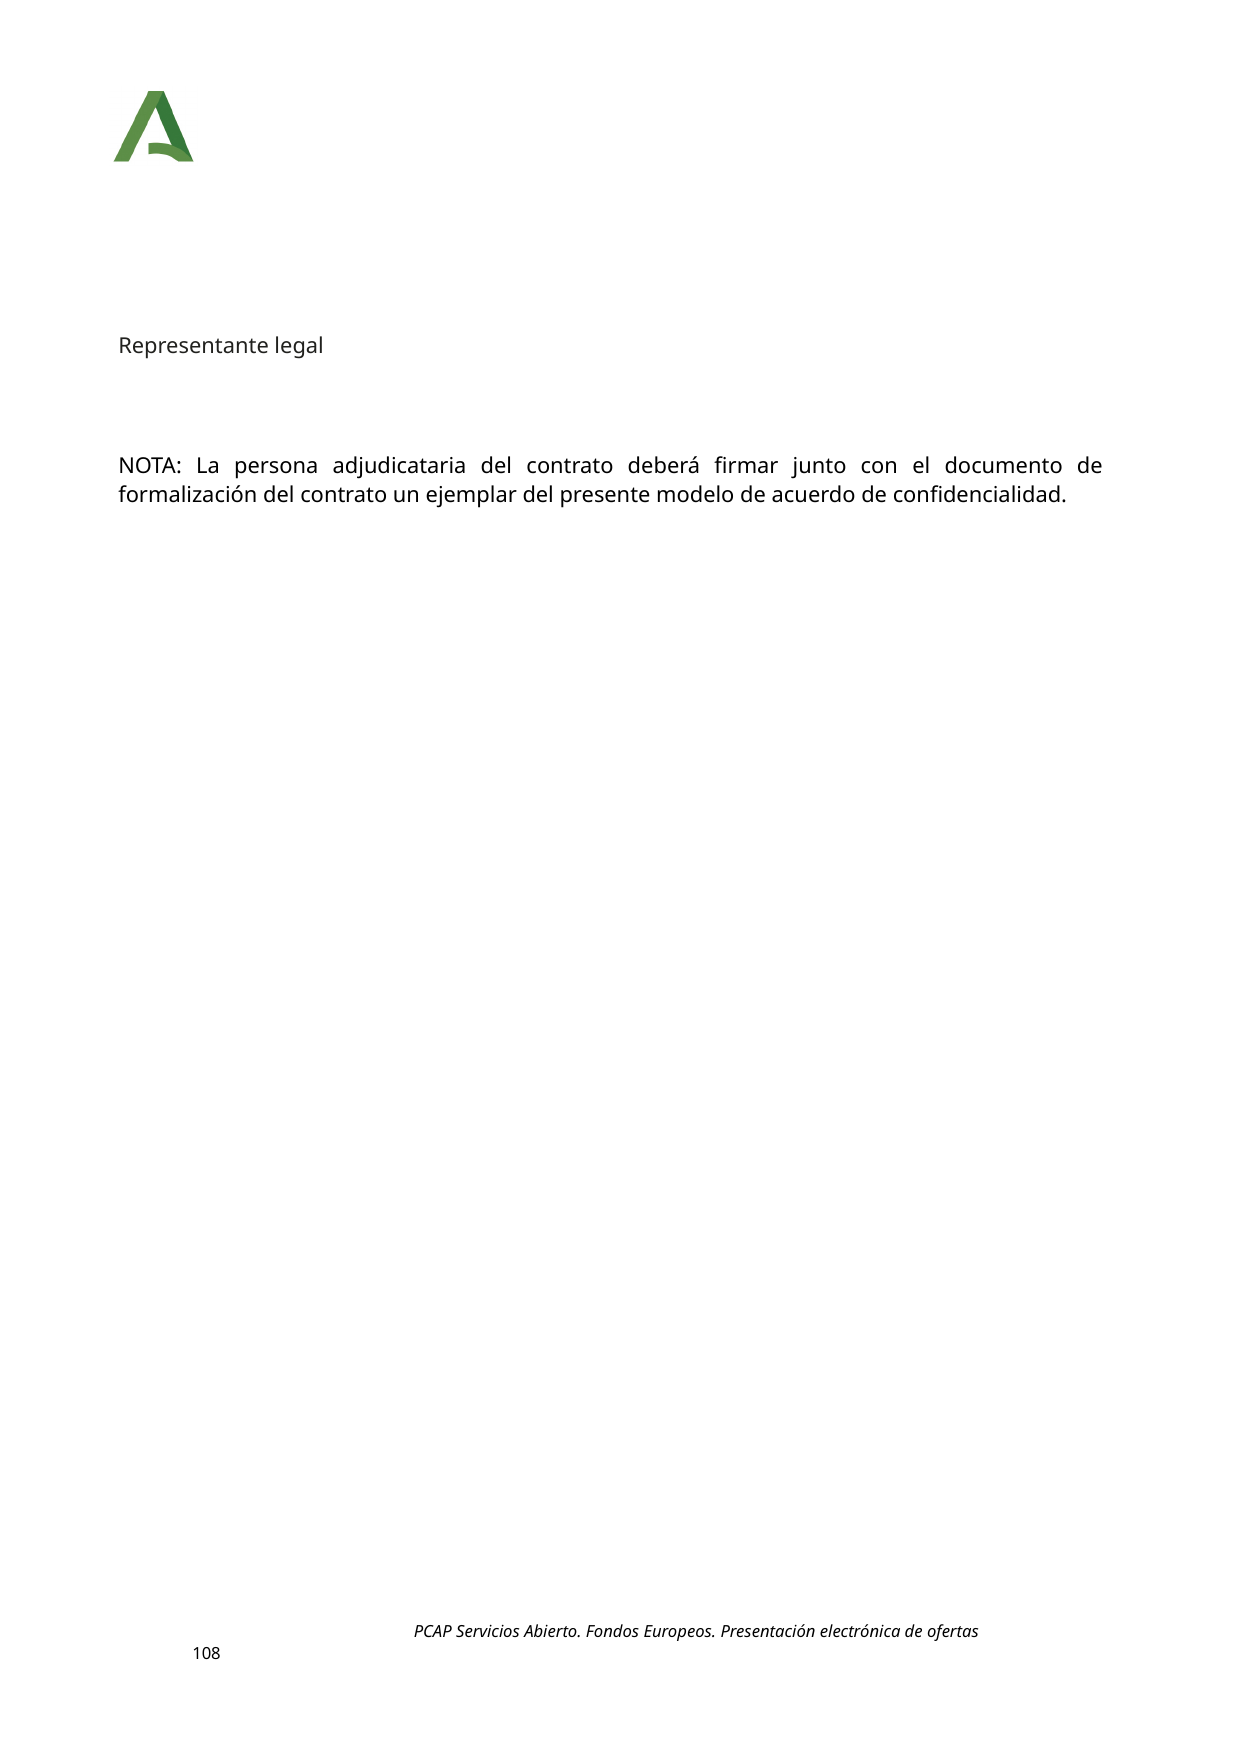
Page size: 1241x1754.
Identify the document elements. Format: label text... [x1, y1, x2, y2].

text Representante legal [118, 330, 1104, 360]
text NOTA: La persona adjudicataria del contrato deberá firmar junto con el documento de formalización del contrato un ejemplar del presente modelo de acuerdo de confidencialidad. [118, 449, 1104, 509]
picture [109, 86, 198, 166]
